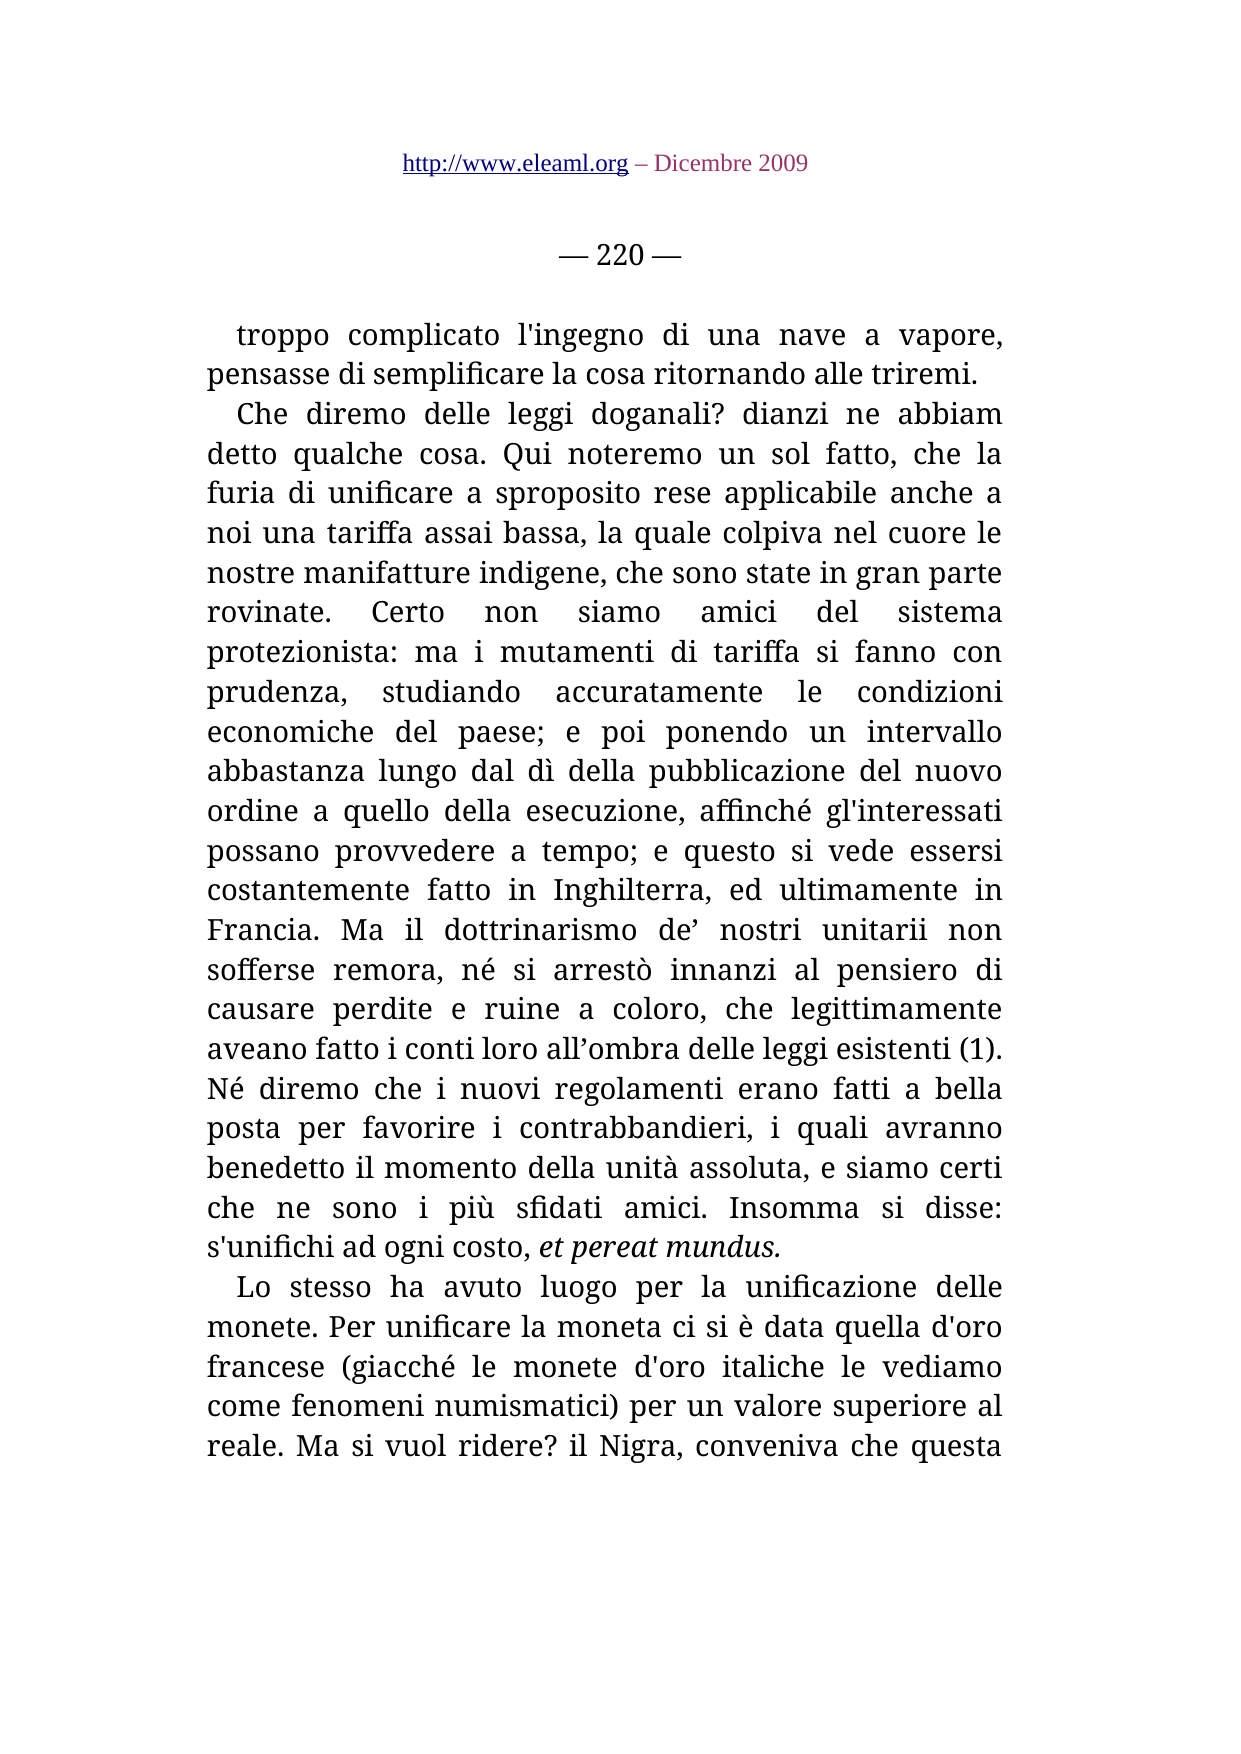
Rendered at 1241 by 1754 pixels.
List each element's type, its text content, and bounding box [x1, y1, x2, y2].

text — 220 — [207, 234, 1004, 274]
text Lo stesso ha avuto luogo per la unificazione delle monete. Per unificare la moneta ci si è data quella d'oro francese (giacché le monete d'oro italiche le vediamo come fenomeni numismatici) per un valore superiore al reale. Ma si vuol ridere? il Nigra, conveniva che questa [207, 1266, 1004, 1465]
text Che diremo delle leggi doganali? dianzi ne abbiam detto qualche cosa. Qui noteremo un sol fatto, che la furia di unificare a sproposito rese applicabile anche a noi una tariffa assai bassa, la quale colpiva nel cuore le nostre manifatture indigene, che sono state in gran parte rovinate. Certo non siamo amici del sistema protezionista: ma i mutamenti di tariffa si fanno con prudenza, studiando accuratamente le condizioni economiche del paese; e poi ponendo un intervallo abbastanza lungo dal dì della pubblicazione del nuovo ordine a quello della esecuzione, affinché gl'interessati possano provvedere a tempo; e questo si vede essersi costantemente fatto in Inghilterra, ed ultimamente in Francia. Ma il dottrinarismo de’ nostri unitarii non sofferse remora, né si arrestò innanzi al pensiero di causare perdite e ruine a coloro, che legittimamente aveano fatto i conti loro all’ombra delle leggi esistenti (1). Né diremo che i nuovi regolamenti erano fatti a bella posta per favorire i contrabbandieri, i quali avranno benedetto il momento della unità assoluta, e siamo certi che ne sono i più sfidati amici. Insomma si disse: s'unifichi ad ogni costo, et pereat mundus. [207, 393, 1004, 1266]
text troppo complicato l'ingegno di una nave a vapore, pensasse di semplificare la cosa ritornando alle triremi. [207, 314, 1004, 393]
